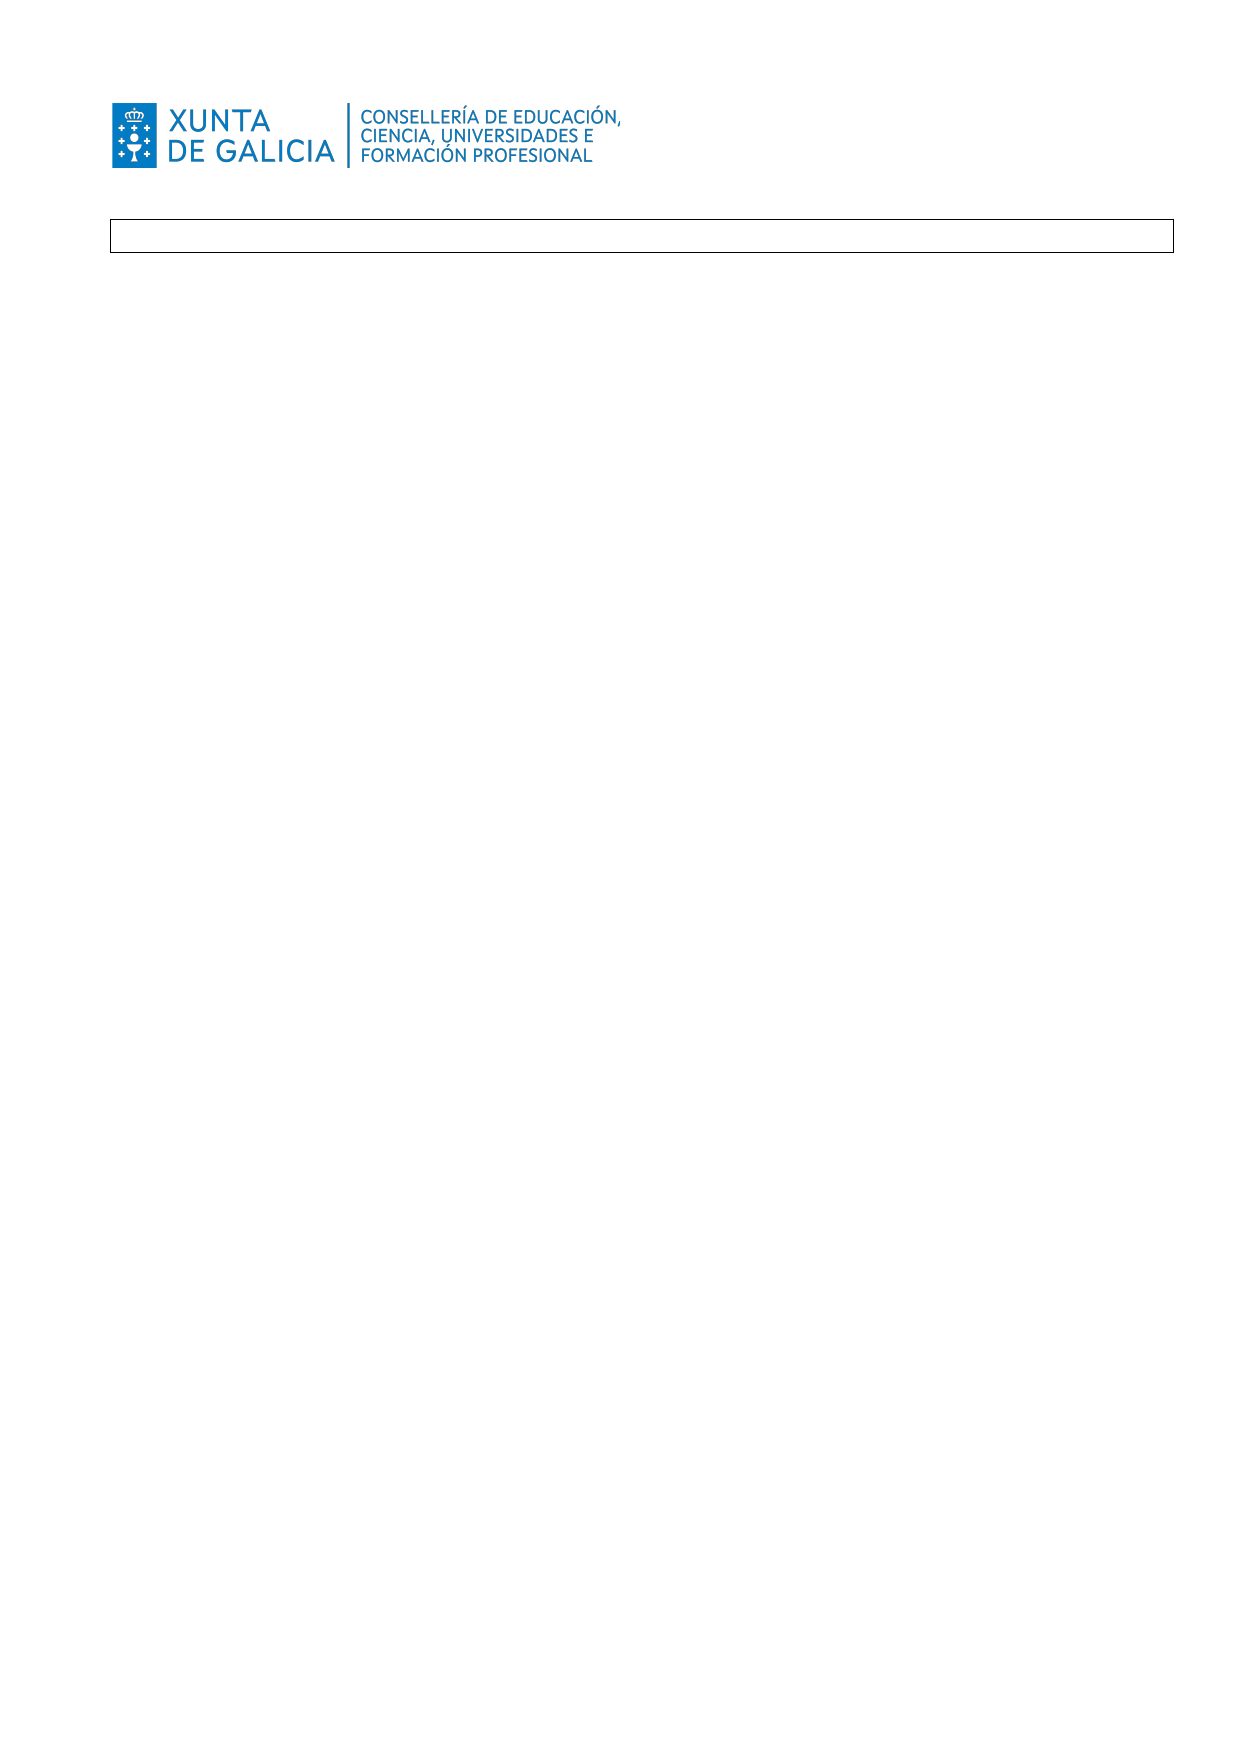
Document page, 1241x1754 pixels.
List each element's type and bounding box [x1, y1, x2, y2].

table_header [111, 220, 1173, 252]
